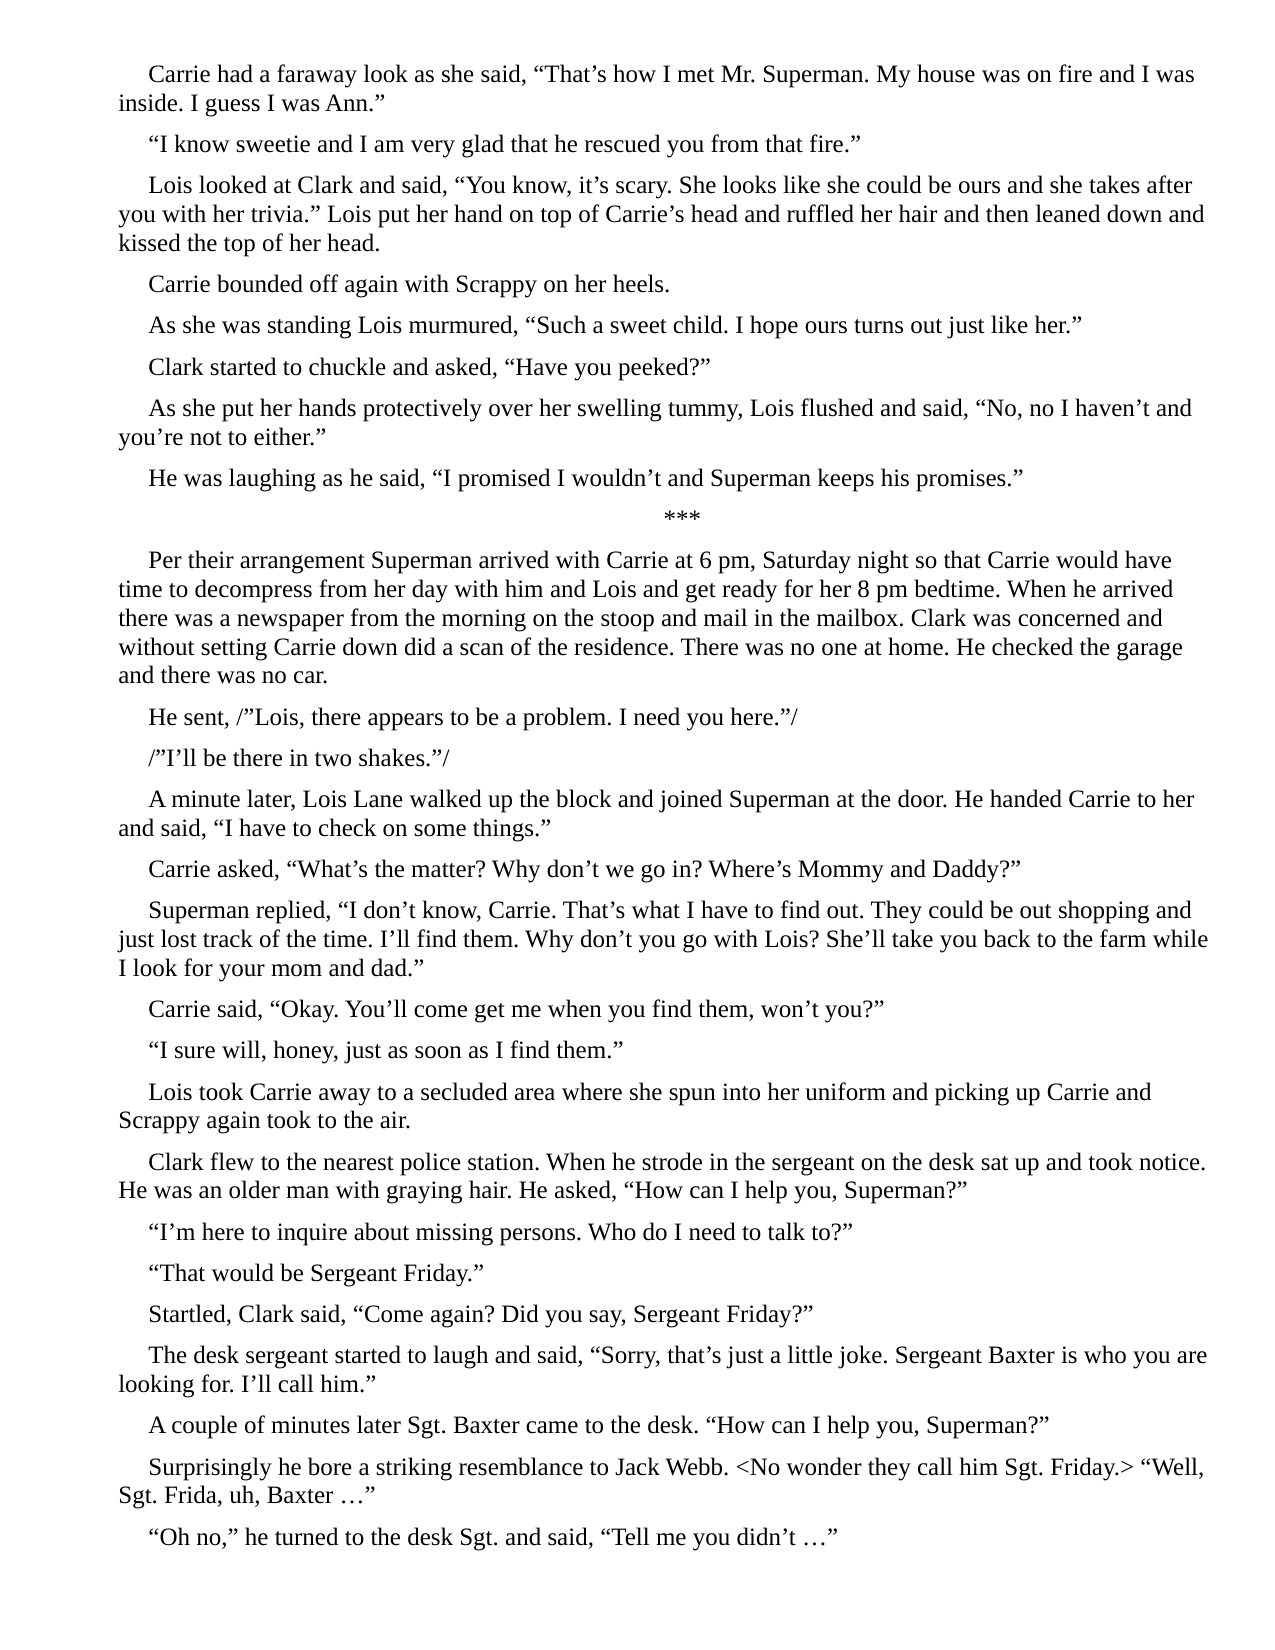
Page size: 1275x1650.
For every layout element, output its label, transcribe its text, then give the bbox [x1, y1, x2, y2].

text Carrie said, “Okay. You’ll come get me when you find them, won’t you?” [118, 994, 1216, 1023]
text “I know sweetie and I am very glad that he rescued you from that fire.” [118, 129, 1216, 158]
text As she put her hands protectively over her swelling tummy, Lois flushed and said, “No, no I haven’t and you’re not to either.” [118, 393, 1216, 450]
text Clark started to chuckle and asked, “Have you peeked?” [118, 352, 1216, 380]
text He sent, /”Lois, there appears to be a problem. I need you here.”/ [118, 702, 1216, 730]
text Surprisingly he bore a striking resemblance to Jack Webb. <No wonder they call him Sgt. Friday.> “Well, Sgt. Frida, uh, Baxter …” [118, 1452, 1216, 1509]
text Lois took Carrie away to a secluded area where she spun into her uniform and picking up Carrie and Scrappy again took to the air. [118, 1077, 1216, 1134]
text Clark flew to the nearest police station. When he strode in the sergeant on the desk sat up and took notice. He was an older man with graying hair. He asked, “How can I help you, Superman?” [118, 1147, 1216, 1204]
text He was laughing as he said, “I promised I wouldn’t and Superman keeps his promises.” [118, 463, 1216, 492]
text “Oh no,” he turned to the desk Sgt. and said, “Tell me you didn’t …” [118, 1522, 1216, 1550]
text Carrie bounded off again with Scrappy on her heels. [118, 269, 1216, 298]
text Startled, Clark said, “Come again? Did you say, Sergeant Friday?” [118, 1299, 1216, 1328]
text Superman replied, “I don’t know, Carrie. That’s what I have to find out. They could be out shopping and just lost track of the time. I’ll find them. Why don’t you go with Lois? She’ll take you back to the farm while I look for your mom and dad.” [118, 895, 1216, 982]
text Per their arrangement Superman arrived with Carrie at 6 pm, Saturday night so that Carrie would have time to decompress from her day with him and Lois and get ready for her 8 pm bedtime. When he arrived there was a newspaper from the morning on the stoop and mail in the mailbox. Clark was concerned and without setting Carrie down did a scan of the residence. There was no one at home. He checked the garage and there was no car. [118, 545, 1216, 689]
text The desk sergeant started to laugh and said, “Sorry, that’s just a little joke. Sergeant Baxter is who you are looking for. I’ll call him.” [118, 1340, 1216, 1398]
text “I’m here to inquire about missing persons. Who do I need to talk to?” [118, 1217, 1216, 1245]
text As she was standing Lois murmured, “Such a sweet child. I hope ours turns out just like her.” [118, 310, 1216, 339]
text “I sure will, honey, just as soon as I find them.” [118, 1035, 1216, 1064]
text *** [118, 504, 1216, 533]
text “That would be Sergeant Friday.” [118, 1258, 1216, 1287]
text Carrie asked, “What’s the matter? Why don’t we go in? Where’s Mommy and Daddy?” [118, 854, 1216, 883]
text Carrie had a faraway look as she said, “That’s how I met Mr. Superman. My house was on fire and I was inside. I guess I was Ann.” [118, 59, 1216, 117]
text /”I’ll be there in two shakes.”/ [118, 743, 1216, 772]
text A minute later, Lois Lane walked up the block and joined Superman at the door. He handed Carrie to her and said, “I have to check on some things.” [118, 784, 1216, 842]
text Lois looked at Clark and said, “You know, it’s scary. She looks like she could be ours and she takes after you with her trivia.” Lois put her hand on top of Carrie’s head and ruffled her hair and then leaned down and kissed the top of her head. [118, 170, 1216, 257]
text A couple of minutes later Sgt. Baxter came to the desk. “How can I help you, Superman?” [118, 1410, 1216, 1439]
